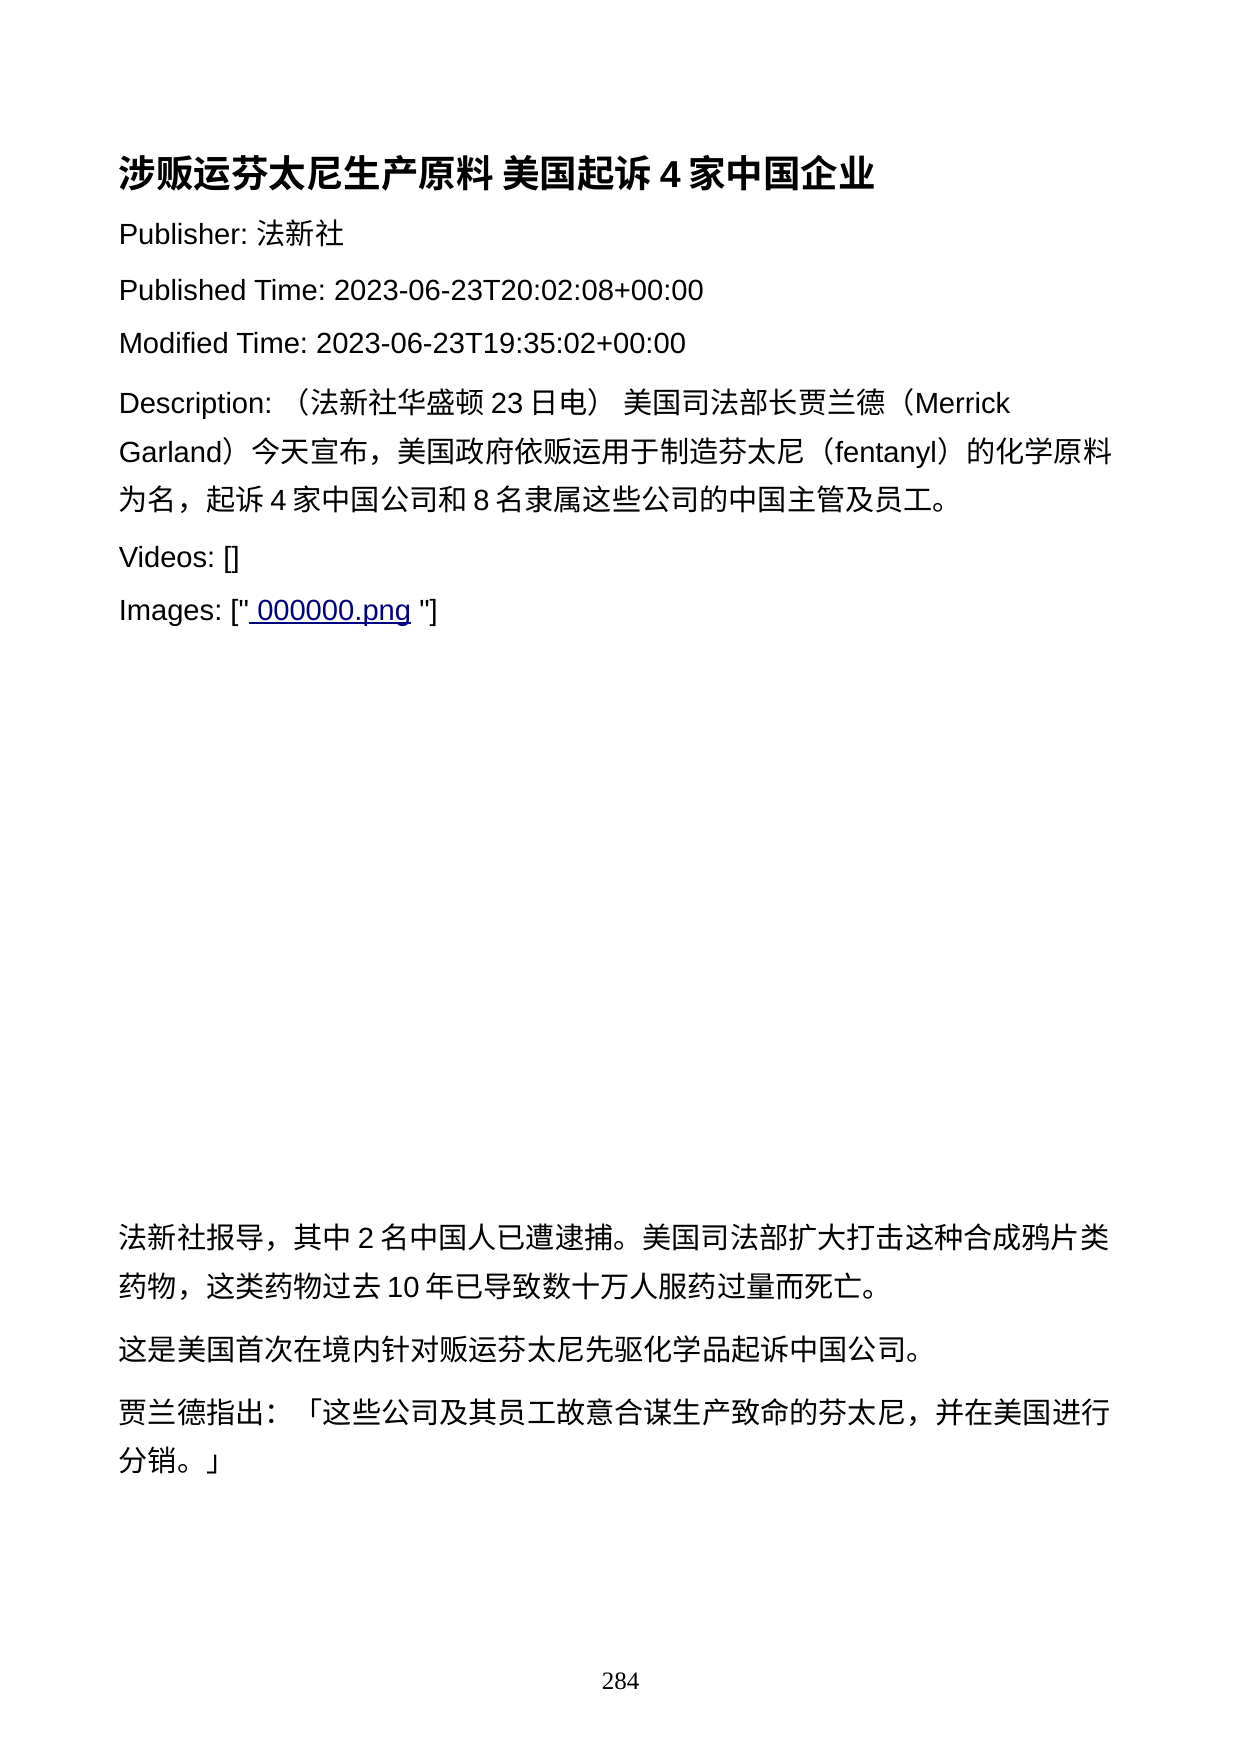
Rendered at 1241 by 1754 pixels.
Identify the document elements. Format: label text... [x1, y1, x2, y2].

text Modified Time: 2023-06-23T19:35:02+00:00 [118, 327, 1122, 360]
text 法新社报导，其中2名中国人已遭逮捕。美国司法部扩大打击这种合成鸦片类药物，这类药物过去10年已导致数十万人服药过量而死亡。 [118, 1214, 1122, 1305]
text Publisher: 法新社 [118, 210, 1122, 253]
text 这是美国首次在境内针对贩运芬太尼先驱化学品起诉中国公司。 [118, 1326, 1122, 1368]
text Images: [" 000000.png "] [118, 593, 1122, 627]
text Videos: [] [118, 540, 1122, 573]
text Description: （法新社华盛顿23日电） 美国司法部长贾兰德（Merrick Garland）今天宣布，美国政府依贩运用于制造芬太尼（fentanyl）的化学原料为名，起诉4家中国公司和8名隶属这些公司的中国主管及员工。 [118, 380, 1122, 519]
subtitle 涉贩运芬太尼生产原料 美国起诉4家中国企业 [118, 143, 1122, 198]
text 贾兰德指出：「这些公司及其员工故意合谋生产致命的芬太尼，并在美国进行分销。」 [118, 1389, 1122, 1480]
text Published Time: 2023-06-23T20:02:08+00:00 [118, 273, 1122, 307]
